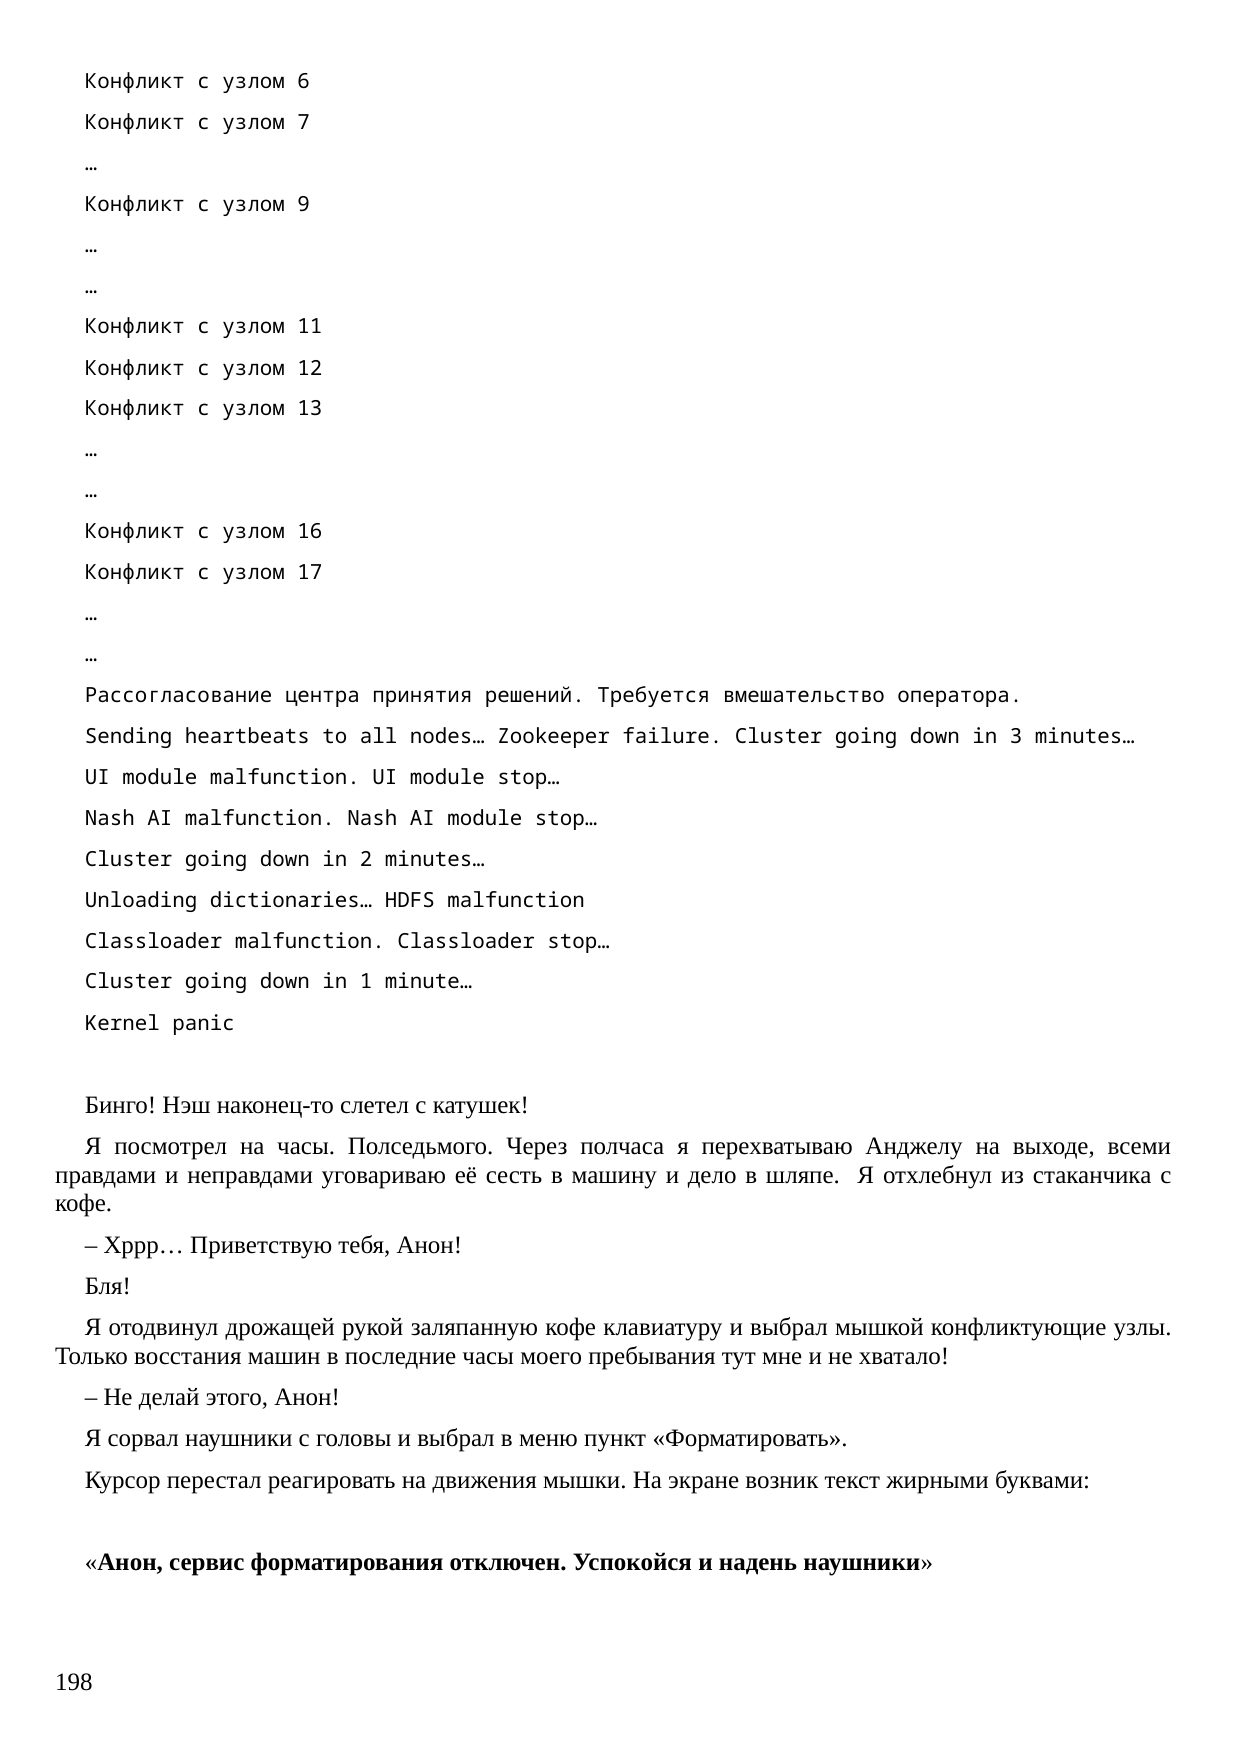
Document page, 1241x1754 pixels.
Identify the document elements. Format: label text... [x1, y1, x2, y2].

text Конфликт с узлом 7 [55, 107, 1173, 135]
text Бля! [55, 1271, 1173, 1300]
text – Не делай этого, Анон! [55, 1382, 1173, 1411]
text … [55, 434, 1173, 463]
text … [55, 475, 1173, 504]
text … [55, 598, 1173, 627]
text Я сорвал наушники с головы и выбрал в меню пункт «Форматировать». [55, 1423, 1173, 1452]
text Classloader malfunction. Classloader stop… [55, 926, 1173, 954]
text … [55, 271, 1173, 299]
text Конфликт с узлом 6 [55, 66, 1173, 94]
text Конфликт с узлом 16 [55, 516, 1173, 545]
text … [55, 639, 1173, 668]
text Рассогласование центра принятия решений. Требуется вмешательство оператора. [55, 680, 1173, 708]
text Cluster going down in 1 minute… [55, 967, 1173, 995]
text Nash AI malfunction. Nash AI module stop… [55, 803, 1173, 831]
text Конфликт с узлом 13 [55, 393, 1173, 422]
text Конфликт с узлом 12 [55, 353, 1173, 381]
text UI module malfunction. UI module stop… [55, 762, 1173, 790]
text Cluster going down in 2 minutes… [55, 844, 1173, 872]
text Курсор перестал реагировать на движения мышки. На экране возник текст жирными буквами: [55, 1465, 1173, 1493]
text Sending heartbeats to all nodes… Zookeeper failure. Cluster going down in 3 minutes… [55, 721, 1173, 749]
text Я посмотрел на часы. Полседьмого. Через полчаса я перехватываю Анджелу на выходе, всеми правдами и неправдами уговариваю её сесть в машину и дело в шляпе. Я отхлебнул из стаканчика с кофе. [55, 1131, 1173, 1217]
text Конфликт с узлом 17 [55, 557, 1173, 586]
text Конфликт с узлом 9 [55, 189, 1173, 217]
text Я отодвинул дрожащей рукой заляпанную кофе клавиатуру и выбрал мышкой конфликтующие узлы. Только восстания машин в последние часы моего пребывания тут мне и не хватало! [55, 1312, 1173, 1370]
text Конфликт с узлом 11 [55, 312, 1173, 340]
text Бинго! Нэш наконец-то слетел с катушек! [55, 1090, 1173, 1118]
text … [55, 148, 1173, 176]
text Kernel panic [55, 1008, 1173, 1036]
text … [55, 230, 1173, 258]
text Unloading dictionaries… HDFS malfunction [55, 885, 1173, 913]
text «Анон, сервис форматирования отключен. Успокойся и надень наушники» [55, 1547, 1173, 1576]
text – Хррр… Приветствую тебя, Анон! [55, 1230, 1173, 1258]
